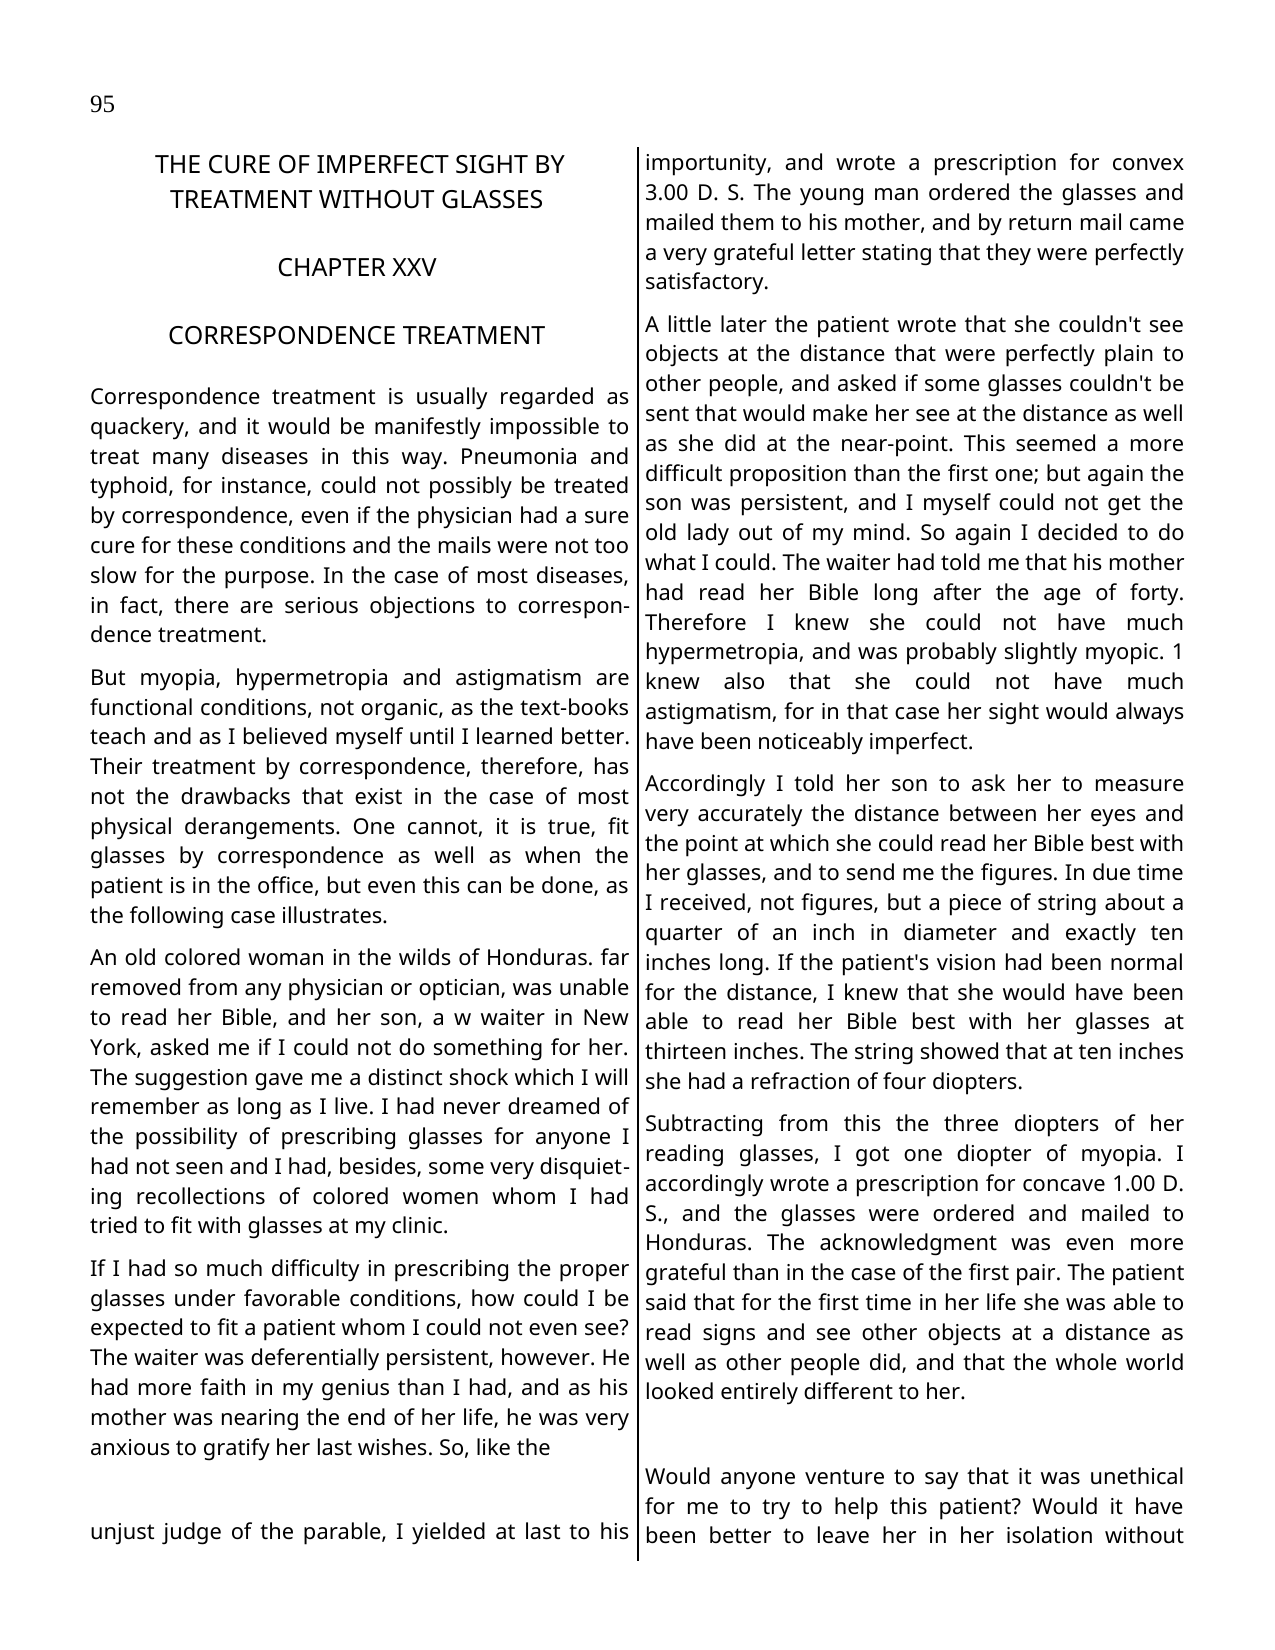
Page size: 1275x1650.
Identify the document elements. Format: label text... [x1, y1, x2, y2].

text unjust judge of the parable, I yielded at last to his [90, 1516, 630, 1546]
text THE CURE OF IMPERFECT SIGHT BY TREATMENT WITHOUT GLASSES [90, 147, 630, 215]
text If I had so much difficulty in prescribing the proper glasses under favorable conditions, how could I be expected to fit a patient whom I could not even see? The waiter was deferentially persistent, how­ever. He had more faith in my genius than I had, and as his mother was nearing the end of her life, he was very anxious to gratify her last wishes. So, like the [90, 1253, 630, 1461]
text An old colored woman in the wilds of Honduras. far removed from any physician or optician, was unable to read her Bible, and her son, a w waiter in New York, asked me if I could not do something for her. The suggestion gave me a distinct shock which I will remember as long as I live. I had never dreamed of the possibility of prescribing glasses for anyone I had not seen and I had, besides, some very disquiet­ing recollections of colored women whom I had tried to fit with glasses at my clinic. [90, 942, 630, 1240]
text importunity, and wrote a prescription for convex 3.00 D. S. The young man ordered the glasses and mailed them to his mother, and by return mail came a very grateful letter stating that they were perfectly satisfactory. [645, 147, 1185, 296]
text A little later the patient wrote that she couldn't see objects at the distance that were perfectly plain to other people, and asked if some glasses couldn't be sent that would make her see at the distance as well as she did at the near-point. This seemed a more difficult proposition than the first one; but again the son was persistent, and I myself could not get the old lady out of my mind. So again I decided to do what I could. The waiter had told me that his mother had read her Bible long after the age of forty. Therefore I knew she could not have much hypermetropia, and was probably slightly myopic. 1 knew also that she could not have much astigmatism, for in that case her sight would always have been noticeably imperfect. [645, 309, 1185, 756]
text Correspondence treatment is usually regarded as quackery, and it would be manifestly impossible to treat many diseases in this way. Pneumonia and typhoid, for instance, could not possibly be treated by correspondence, even if the physician had a sure cure for these conditions and the mails were not too slow for the purpose. In the case of most diseases, in fact, there are serious objections to corres­pon­dence treatment. [90, 381, 630, 649]
text Would anyone venture to say that it was unethical for me to try to help this patient? Would it have been better to leave her in her isolation without [645, 1461, 1185, 1550]
text Accordingly I told her son to ask her to measure very accurately the distance between her eyes and the point at which she could read her Bible best with her glasses, and to send me the figures. In due time I received, not figures, but a piece of string about a quarter of an inch in diameter and exactly ten inches long. If the patient's vision had been normal for the distance, I knew that she would have been able to read her Bible best with her glasses at thirteen inches. The string showed that at ten inches she had a refraction of four diopters. [645, 768, 1185, 1096]
text Subtracting from this the three diopters of her reading glasses, I got one diopter of myopia. I accordingly wrote a prescription for concave 1.00 D. S., and the glasses were ordered and mailed to Honduras. The acknowledgment was even more grateful than in the case of the first pair. The patient said that for the first time in her life she was able to read signs and see other objects at a distance as well as other people did, and that the whole world looked entirely different to her. [645, 1108, 1185, 1406]
text But myopia, hypermetropia and astigmatism are func­tional conditions, not organic, as the text-books teach and as I believed myself until I learned bet­ter. Their treatment by correspondence, therefore, has not the drawbacks that exist in the case of most physical derangements. One cannot, it is true, fit glasses by correspondence as well as when the patient is in the office, but even this can be done, as the following case illustrates. [90, 662, 630, 930]
text CHAPTER XXV CORRESPONDENCE TREATMENT [90, 215, 630, 352]
